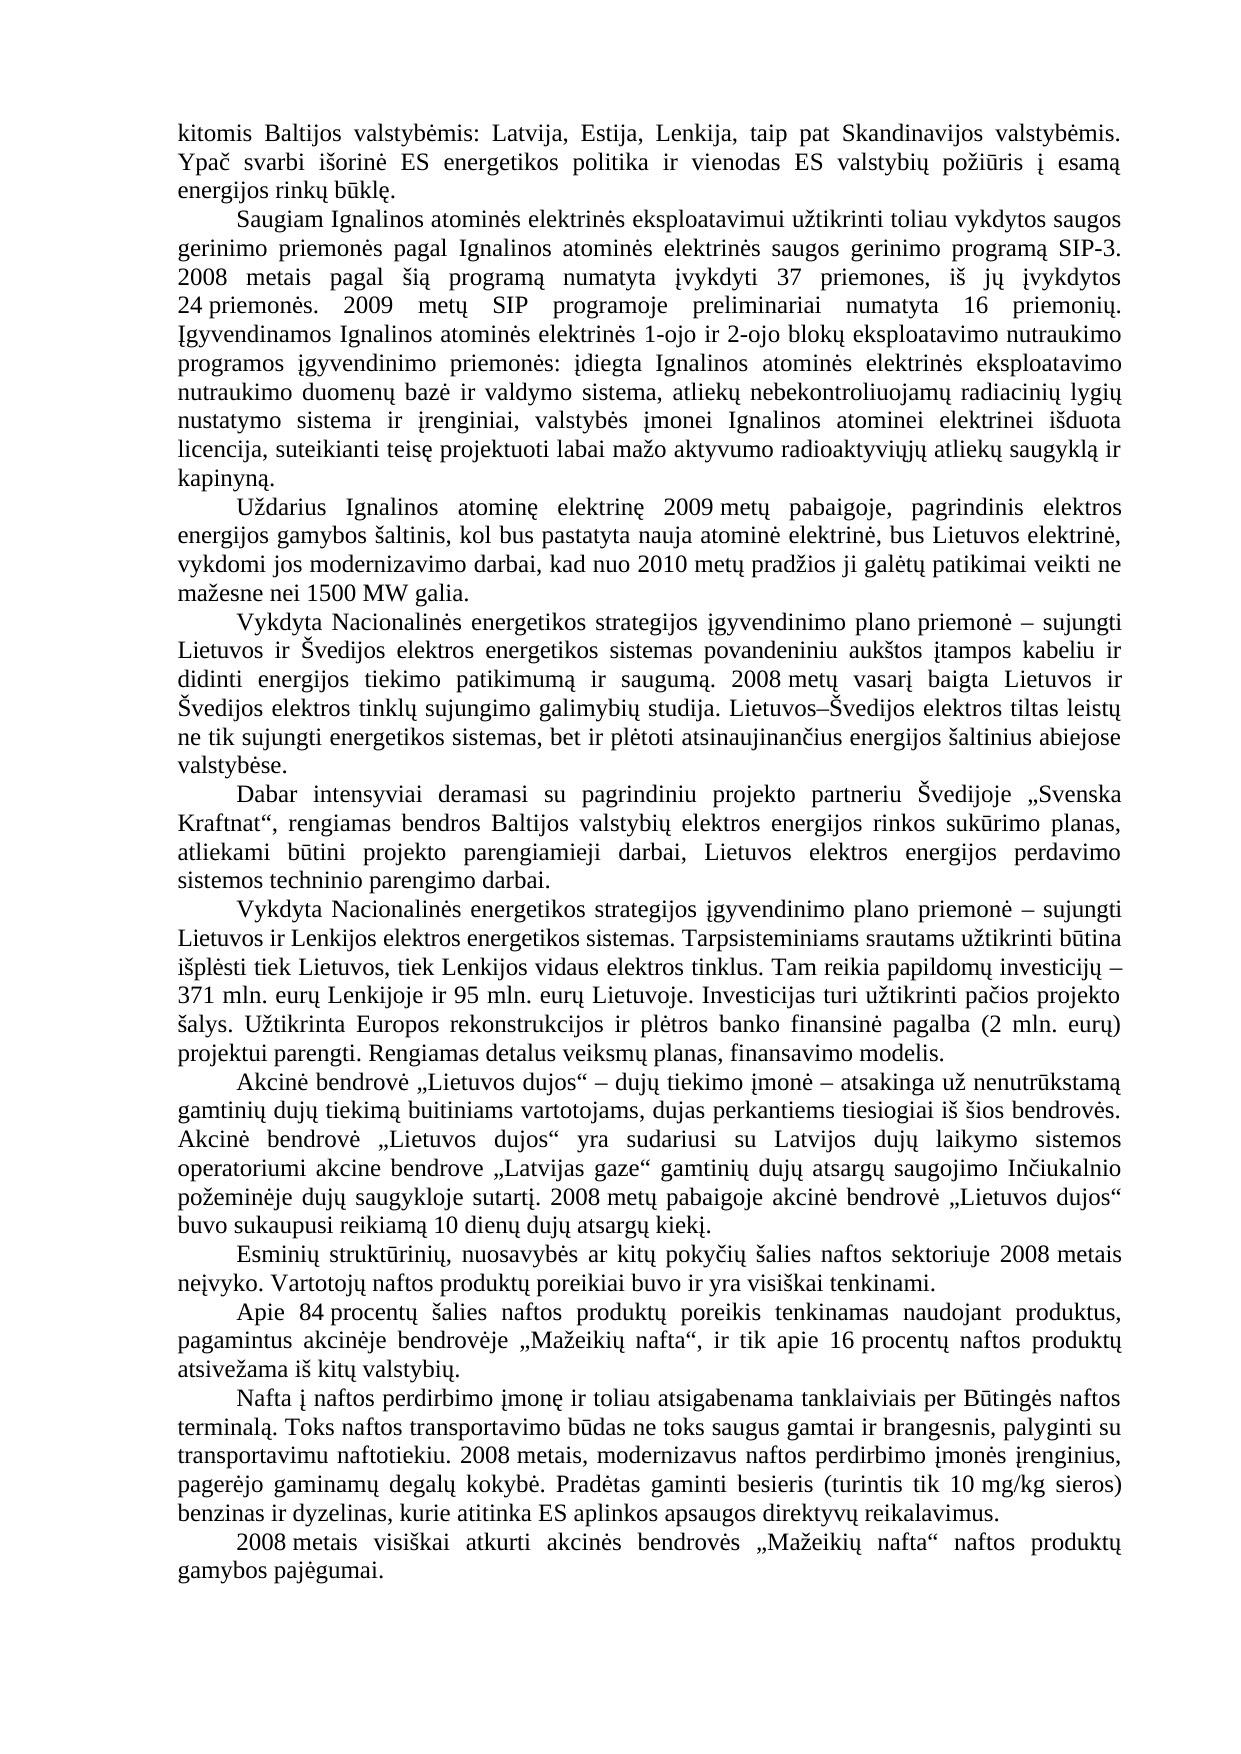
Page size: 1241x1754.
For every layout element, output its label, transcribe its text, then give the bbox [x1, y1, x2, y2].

text Dabar intensyviai deramasi su pagrindiniu projekto partneriu Švedijoje „Svenska Kraftnat“, rengiamas bendros Baltijos valstybių elektros energijos rinkos sukūrimo planas, atliekami būtini projekto parengiamieji darbai, Lietuvos elektros energijos perdavimo sistemos techninio parengimo darbai. [177, 779, 1122, 894]
text Akcinė bendrovė „Lietuvos dujos“ – dujų tiekimo įmonė – atsakinga už nenutrūkstamą gamtinių dujų tiekimą buitiniams vartotojams, dujas perkantiems tiesiogiai iš šios bendrovės. Akcinė bendrovė „Lietuvos dujos“ yra sudariusi su Latvijos dujų laikymo sistemos operatoriumi akcine bendrove „Latvijas gaze“ gamtinių dujų atsargų saugojimo Inčiukalnio požeminėje dujų saugykloje sutartį. 2008 metų pabaigoje akcinė bendrovė „Lietuvos dujos“ buvo sukaupusi reikiamą 10 dienų dujų atsargų kiekį. [177, 1067, 1122, 1239]
text Apie 84 procentų šalies naftos produktų poreikis tenkinamas naudojant produktus, pagamintus akcinėje bendrovėje „Mažeikių nafta“, ir tik apie 16 procentų naftos produktų atsivežama iš kitų valstybių. [177, 1297, 1122, 1383]
text Esminių struktūrinių, nuosavybės ar kitų pokyčių šalies naftos sektoriuje 2008 metais neįvyko. Vartotojų naftos produktų poreikiai buvo ir yra visiškai tenkinami. [177, 1239, 1122, 1297]
text 2008 metais visiškai atkurti akcinės bendrovės „Mažeikių nafta“ naftos produktų gamybos pajėgumai. [177, 1527, 1122, 1584]
text Uždarius Ignalinos atominę elektrinę 2009 metų pabaigoje, pagrindinis elektros energijos gamybos šaltinis, kol bus pastatyta nauja atominė elektrinė, bus Lietuvos elektrinė, vykdomi jos modernizavimo darbai, kad nuo 2010 metų pradžios ji galėtų patikimai veikti ne mažesne nei 1500 MW galia. [177, 492, 1122, 607]
text Nafta į naftos perdirbimo įmonę ir toliau atsigabenama tanklaiviais per Būtingės naftos terminalą. Toks naftos transportavimo būdas ne toks saugus gamtai ir brangesnis, palyginti su transportavimu naftotiekiu. 2008 metais, modernizavus naftos perdirbimo įmonės įrenginius, pagerėjo gaminamų degalų kokybė. Pradėtas gaminti besieris (turintis tik 10 mg/kg sieros) benzinas ir dyzelinas, kurie atitinka ES aplinkos apsaugos direktyvų reikalavimus. [177, 1383, 1122, 1527]
text Saugiam Ignalinos atominės elektrinės eksploatavimui užtikrinti toliau vykdytos saugos gerinimo priemonės pagal Ignalinos atominės elektrinės saugos gerinimo programą SIP-3. 2008 metais pagal šią programą numatyta įvykdyti 37 priemones, iš jų įvykdytos 24 priemonės. 2009 metų SIP programoje preliminariai numatyta 16 priemonių. Įgyvendinamos Ignalinos atominės elektrinės 1-ojo ir 2-ojo blokų eksploatavimo nutraukimo programos įgyvendinimo priemonės: įdiegta Ignalinos atominės elektrinės eksploatavimo nutraukimo duomenų bazė ir valdymo sistema, atliekų nebekontroliuojamų radiacinių lygių nustatymo sistema ir įrenginiai, valstybės įmonei Ignalinos atominei elektrinei išduota licencija, suteikianti teisę projektuoti labai mažo aktyvumo radioaktyviųjų atliekų saugyklą ir kapinyną. [177, 204, 1122, 492]
text Vykdyta Nacionalinės energetikos strategijos įgyvendinimo plano priemonė – sujungti Lietuvos ir Švedijos elektros energetikos sistemas povandeniniu aukštos įtampos kabeliu ir didinti energijos tiekimo patikimumą ir saugumą. 2008 metų vasarį baigta Lietuvos ir Švedijos elektros tinklų sujungimo galimybių studija. Lietuvos–Švedijos elektros tiltas leistų ne tik sujungti energetikos sistemas, bet ir plėtoti atsinaujinančius energijos šaltinius abiejose valstybėse. [177, 607, 1122, 779]
text kitomis Baltijos valstybėmis: Latvija, Estija, Lenkija, taip pat Skandinavijos valstybėmis. Ypač svarbi išorinė ES energetikos politika ir vienodas ES valstybių požiūris į esamą energijos rinkų būklę. [177, 118, 1122, 204]
text Vykdyta Nacionalinės energetikos strategijos įgyvendinimo plano priemonė – sujungti Lietuvos ir Lenkijos elektros energetikos sistemas. Tarpsisteminiams srautams užtikrinti būtina išplėsti tiek Lietuvos, tiek Lenkijos vidaus elektros tinklus. Tam reikia papildomų investicijų – 371 mln. eurų Lenkijoje ir 95 mln. eurų Lietuvoje. Investicijas turi užtikrinti pačios projekto šalys. Užtikrinta Europos rekonstrukcijos ir plėtros banko finansinė pagalba (2 mln. eurų) projektui parengti. Rengiamas detalus veiksmų planas, finansavimo modelis. [177, 894, 1122, 1067]
